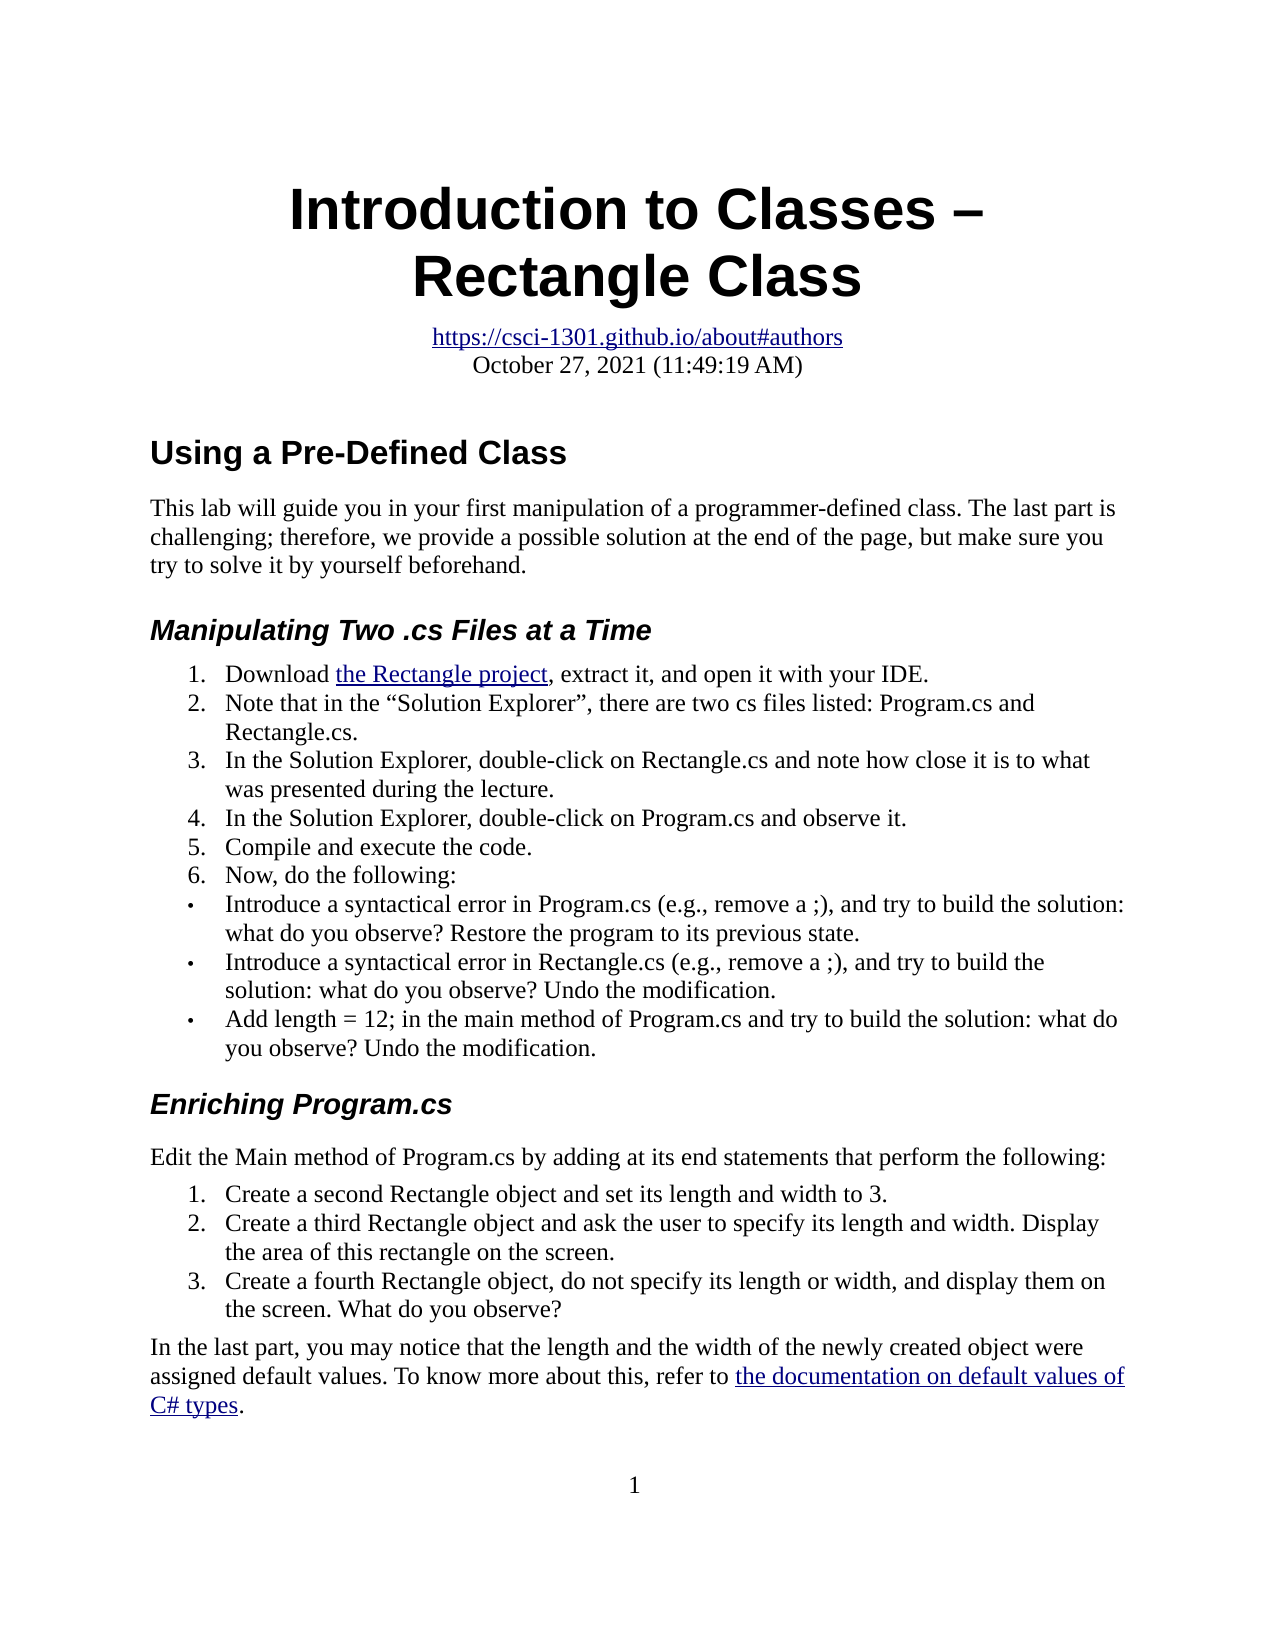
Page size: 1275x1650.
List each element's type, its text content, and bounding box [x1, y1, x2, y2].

list Create a third Rectangle object and ask the user to specify its length and width. Display the area of this rectangle on the screen. [187, 1208, 1125, 1266]
list In the Solution Explorer, double-click on Rectangle.cs and note how close it is to what was presented during the lecture. [187, 746, 1125, 803]
title Introduction to Classes – Rectangle Class [150, 175, 1125, 309]
subtitle Using a Pre-Defined Class [150, 433, 1125, 472]
list Compile and execute the code. [187, 832, 1125, 861]
list Introduce a syntactical error in Rectangle.cs (e.g., remove a ;), and try to build the solution: what do you observe? Undo the modification. [187, 947, 1125, 1004]
text https://csci-1301.github.io/about#authors [150, 322, 1125, 350]
list Add length = 12; in the main method of Program.cs and try to build the solution: what do you observe? Undo the modification. [187, 1004, 1125, 1062]
list Create a fourth Rectangle object, do not specify its length or width, and display them on the screen. What do you observe? [187, 1266, 1125, 1323]
list Create a second Rectangle object and set its length and width to 3. [187, 1179, 1125, 1208]
text In the last part, you may notice that the length and the width of the newly created object were assigned default values. To know more about this, refer to the documentation on default values of C# types. [150, 1332, 1125, 1418]
list Introduce a syntactical error in Program.cs (e.g., remove a ;), and try to build the solution: what do you observe? Restore the program to its previous state. [187, 889, 1125, 947]
subtitle Enriching Program.cs [150, 1087, 1125, 1120]
list Now, do the following: [187, 861, 1125, 889]
text Edit the Main method of Program.cs by adding at its end statements that perform the following: [150, 1142, 1125, 1171]
list Download the Rectangle project, extract it, and open it with your IDE. [187, 659, 1125, 688]
subtitle Manipulating Two .cs Files at a Time [150, 613, 1125, 647]
text October 27, 2021 (11:49:19 AM) [150, 350, 1125, 379]
text This lab will guide you in your first manipulation of a programmer-defined class. The last part is challenging; therefore, we provide a possible solution at the end of the page, but make sure you try to solve it by yourself beforehand. [150, 493, 1125, 579]
list In the Solution Explorer, double-click on Program.cs and observe it. [187, 803, 1125, 832]
list Note that in the “Solution Explorer”, there are two cs files listed: Program.cs and Rectangle.cs. [187, 688, 1125, 746]
